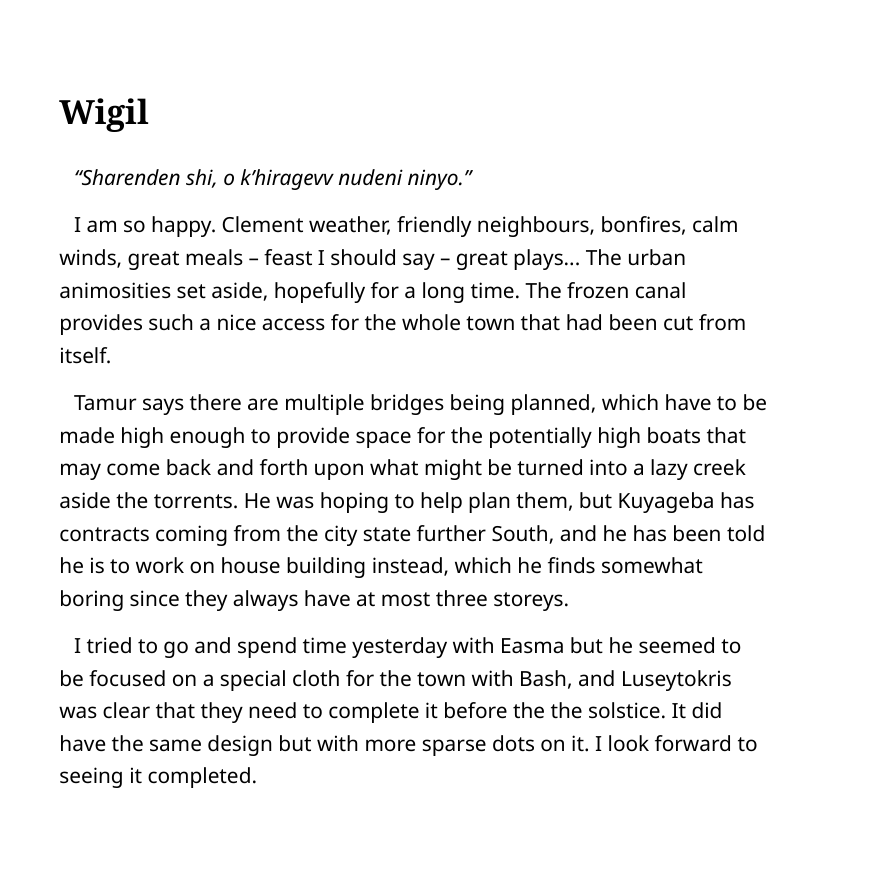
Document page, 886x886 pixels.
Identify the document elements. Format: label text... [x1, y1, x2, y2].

text I tried to go and spend time yesterday with Easma but he seemed to be focused on a special cloth for the town with Bash, and Luseytokris was clear that they need to complete it before the the solstice. It did have the same design but with more sparse dots on it. I look forward to seeing it completed. [59, 631, 768, 790]
text Tamur says there are multiple bridges being planned, which have to be made high enough to provide space for the potentially high boats that may come back and forth upon what might be turned into a lazy creek aside the torrents. He was hoping to help plan them, but Kuyageba has contracts coming from the city state further South, and he has been told he is to work on house building instead, which he finds somewhat boring since they always have at most three storeys. [59, 388, 768, 612]
text I am so happy. Clement weather, friendly neighbours, bonfires, calm winds, great meals – feast I should say – great plays... The urban animosities set aside, hopefully for a long time. The frozen canal provides such a nice access for the whole town that had been cut from itself. [59, 211, 768, 369]
text “Sharenden shi, o k’hiragevv nudeni ninyo.” [59, 163, 768, 192]
subtitle Wigil [59, 88, 768, 134]
